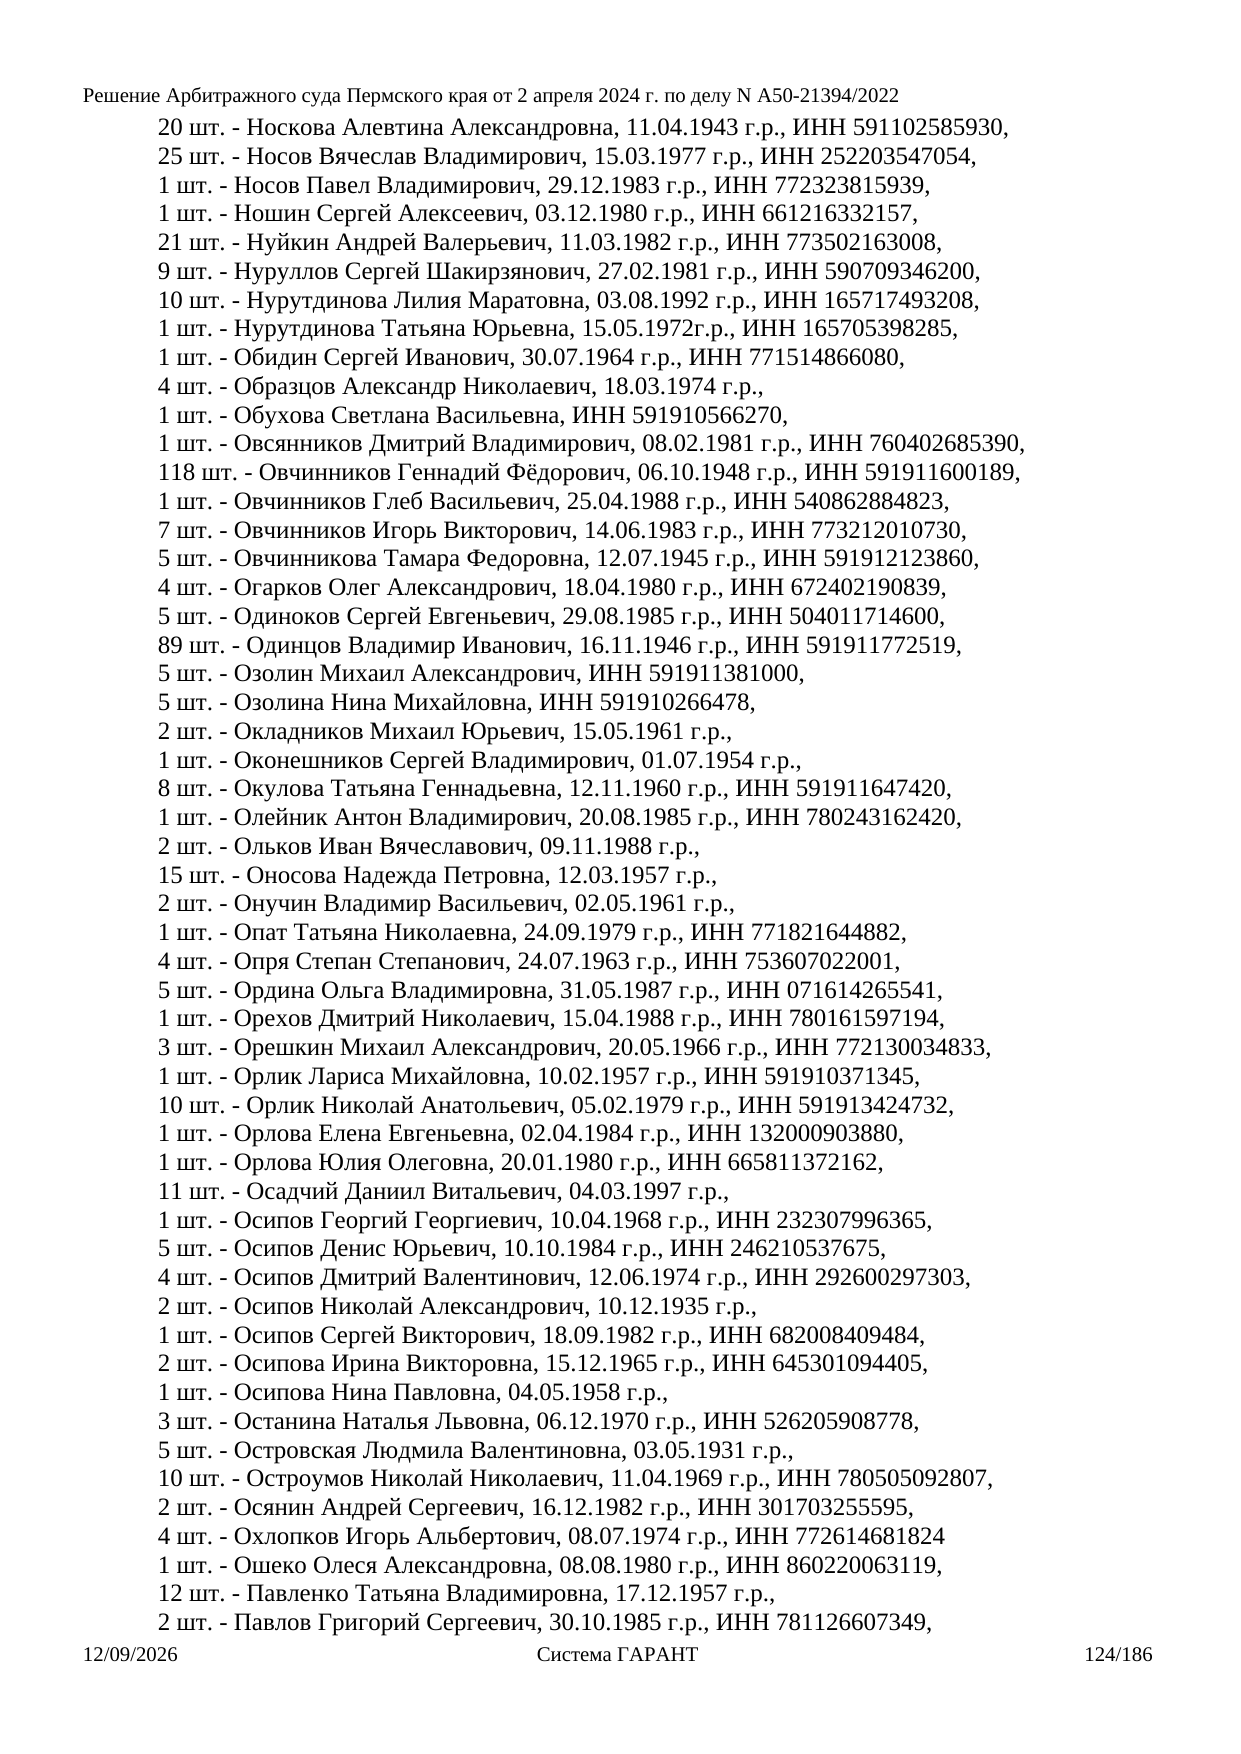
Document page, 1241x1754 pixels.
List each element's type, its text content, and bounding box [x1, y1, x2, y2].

text 1 шт. - Носов Павел Владимирович, 29.12.1983 г.р., ИНН 772323815939, [83, 170, 1157, 198]
text 5 шт. - Ордина Ольга Владимировна, 31.05.1987 г.р., ИНН 071614265541, [83, 975, 1157, 1003]
text 2 шт. - Осипова Ирина Викторовна, 15.12.1965 г.р., ИНН 645301094405, [83, 1348, 1157, 1377]
text 4 шт. - Опря Степан Степанович, 24.07.1963 г.р., ИНН 753607022001, [83, 946, 1157, 975]
text 5 шт. - Осипов Денис Юрьевич, 10.10.1984 г.р., ИНН 246210537675, [83, 1233, 1157, 1262]
text 1 шт. - Обухова Светлана Васильевна, ИНН 591910566270, [83, 400, 1157, 428]
text 21 шт. - Нуйкин Андрей Валерьевич, 11.03.1982 г.р., ИНН 773502163008, [83, 227, 1157, 256]
text 4 шт. - Охлопков Игорь Альбертович, 08.07.1974 г.р., ИНН 772614681824 [83, 1521, 1157, 1550]
text 5 шт. - Озолин Михаил Александрович, ИНН 591911381000, [83, 658, 1157, 687]
text 1 шт. - Орлова Елена Евгеньевна, 02.04.1984 г.р., ИНН 132000903880, [83, 1118, 1157, 1147]
text 1 шт. - Ошеко Олеся Александровна, 08.08.1980 г.р., ИНН 860220063119, [83, 1550, 1157, 1578]
text 1 шт. - Овчинников Глеб Васильевич, 25.04.1988 г.р., ИНН 540862884823, [83, 486, 1157, 515]
text 118 шт. - Овчинников Геннадий Фёдорович, 06.10.1948 г.р., ИНН 591911600189, [83, 457, 1157, 486]
text 15 шт. - Оносова Надежда Петровна, 12.03.1957 г.р., [83, 860, 1157, 888]
text 1 шт. - Орехов Дмитрий Николаевич, 15.04.1988 г.р., ИНН 780161597194, [83, 1003, 1157, 1032]
text 4 шт. - Огарков Олег Александрович, 18.04.1980 г.р., ИНН 672402190839, [83, 572, 1157, 601]
text 2 шт. - Осипов Николай Александрович, 10.12.1935 г.р., [83, 1291, 1157, 1320]
text 2 шт. - Осянин Андрей Сергеевич, 16.12.1982 г.р., ИНН 301703255595, [83, 1492, 1157, 1521]
text 1 шт. - Олейник Антон Владимирович, 20.08.1985 г.р., ИНН 780243162420, [83, 802, 1157, 831]
text 1 шт. - Опат Татьяна Николаевна, 24.09.1979 г.р., ИНН 771821644882, [83, 917, 1157, 946]
text 4 шт. - Образцов Александр Николаевич, 18.03.1974 г.р., [83, 371, 1157, 400]
text 1 шт. - Орлик Лариса Михайловна, 10.02.1957 г.р., ИНН 591910371345, [83, 1061, 1157, 1090]
text 1 шт. - Овсянников Дмитрий Владимирович, 08.02.1981 г.р., ИНН 760402685390, [83, 428, 1157, 457]
text 2 шт. - Окладников Михаил Юрьевич, 15.05.1961 г.р., [83, 716, 1157, 745]
text 20 шт. - Носкова Алевтина Александровна, 11.04.1943 г.р., ИНН 591102585930, [83, 112, 1157, 141]
text 1 шт. - Осипова Нина Павловна, 04.05.1958 г.р., [83, 1377, 1157, 1406]
text 3 шт. - Орешкин Михаил Александрович, 20.05.1966 г.р., ИНН 772130034833, [83, 1032, 1157, 1061]
text 3 шт. - Останина Наталья Львовна, 06.12.1970 г.р., ИНН 526205908778, [83, 1406, 1157, 1435]
text 10 шт. - Остроумов Николай Николаевич, 11.04.1969 г.р., ИНН 780505092807, [83, 1463, 1157, 1492]
text 12 шт. - Павленко Татьяна Владимировна, 17.12.1957 г.р., [83, 1578, 1157, 1607]
text 5 шт. - Одиноков Сергей Евгеньевич, 29.08.1985 г.р., ИНН 504011714600, [83, 601, 1157, 630]
text 89 шт. - Одинцов Владимир Иванович, 16.11.1946 г.р., ИНН 591911772519, [83, 630, 1157, 658]
text 1 шт. - Нурутдинова Татьяна Юрьевна, 15.05.1972г.р., ИНН 165705398285, [83, 313, 1157, 342]
text 1 шт. - Обидин Сергей Иванович, 30.07.1964 г.р., ИНН 771514866080, [83, 342, 1157, 371]
text 10 шт. - Орлик Николай Анатольевич, 05.02.1979 г.р., ИНН 591913424732, [83, 1090, 1157, 1118]
text 1 шт. - Ношин Сергей Алексеевич, 03.12.1980 г.р., ИНН 661216332157, [83, 198, 1157, 227]
text 2 шт. - Ольков Иван Вячеславович, 09.11.1988 г.р., [83, 831, 1157, 860]
text 1 шт. - Осипов Георгий Георгиевич, 10.04.1968 г.р., ИНН 232307996365, [83, 1205, 1157, 1233]
text 10 шт. - Нурутдинова Лилия Маратовна, 03.08.1992 г.р., ИНН 165717493208, [83, 285, 1157, 313]
text 8 шт. - Окулова Татьяна Геннадьевна, 12.11.1960 г.р., ИНН 591911647420, [83, 773, 1157, 802]
text 9 шт. - Нуруллов Сергей Шакирзянович, 27.02.1981 г.р., ИНН 590709346200, [83, 256, 1157, 285]
text 2 шт. - Онучин Владимир Васильевич, 02.05.1961 г.р., [83, 888, 1157, 917]
text 1 шт. - Осипов Сергей Викторович, 18.09.1982 г.р., ИНН 682008409484, [83, 1320, 1157, 1348]
text 25 шт. - Носов Вячеслав Владимирович, 15.03.1977 г.р., ИНН 252203547054, [83, 141, 1157, 170]
text 1 шт. - Оконешников Сергей Владимирович, 01.07.1954 г.р., [83, 745, 1157, 773]
text 5 шт. - Островская Людмила Валентиновна, 03.05.1931 г.р., [83, 1435, 1157, 1463]
text 4 шт. - Осипов Дмитрий Валентинович, 12.06.1974 г.р., ИНН 292600297303, [83, 1262, 1157, 1291]
text 1 шт. - Орлова Юлия Олеговна, 20.01.1980 г.р., ИНН 665811372162, [83, 1147, 1157, 1176]
text 7 шт. - Овчинников Игорь Викторович, 14.06.1983 г.р., ИНН 773212010730, [83, 515, 1157, 543]
text 5 шт. - Овчинникова Тамара Федоровна, 12.07.1945 г.р., ИНН 591912123860, [83, 543, 1157, 572]
text 11 шт. - Осадчий Даниил Витальевич, 04.03.1997 г.р., [83, 1176, 1157, 1205]
text 2 шт. - Павлов Григорий Сергеевич, 30.10.1985 г.р., ИНН 781126607349, [83, 1607, 1157, 1636]
text 5 шт. - Озолина Нина Михайловна, ИНН 591910266478, [83, 687, 1157, 716]
